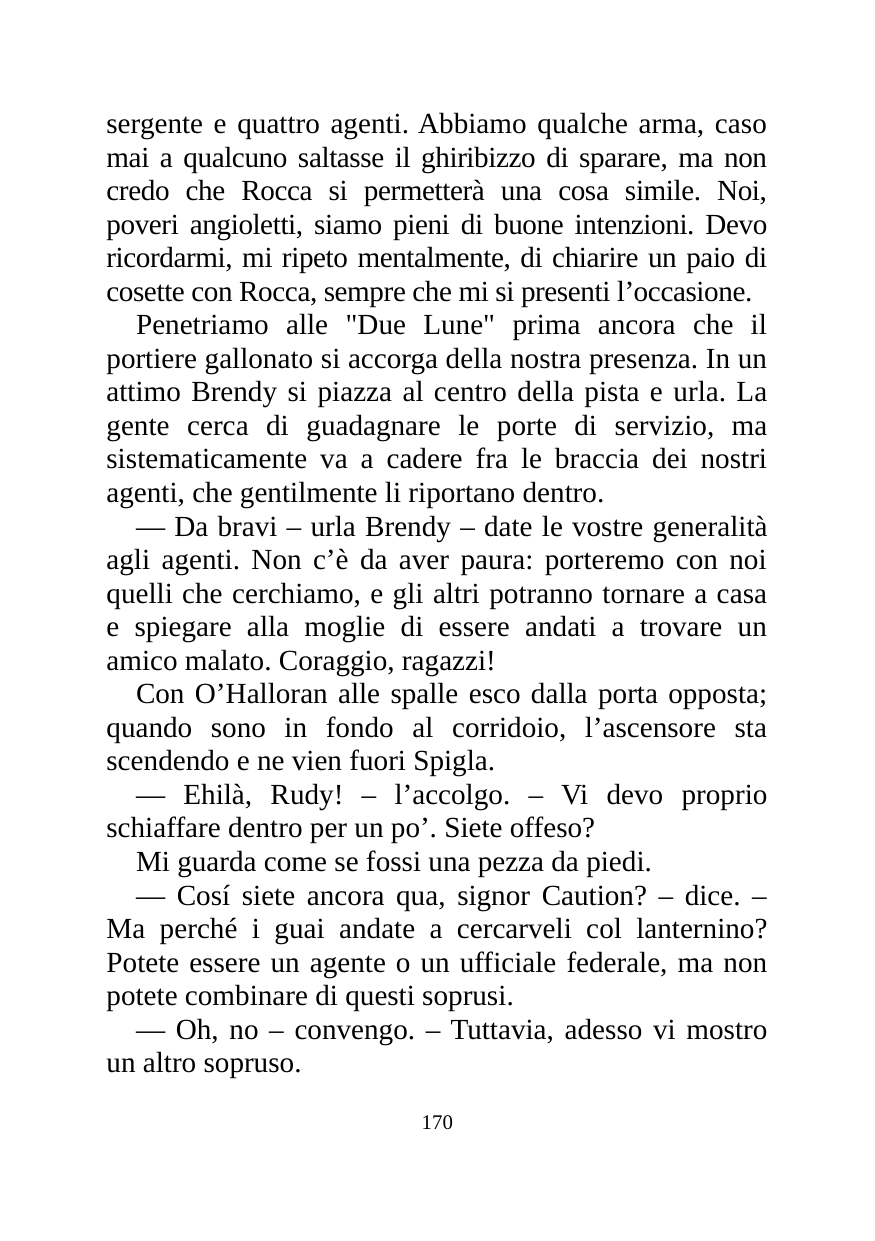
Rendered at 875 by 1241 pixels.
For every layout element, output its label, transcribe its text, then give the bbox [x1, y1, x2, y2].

text — Da bravi – urla Brendy – date le vostre generalità agli agenti. Non c’è da aver paura: porteremo con noi quelli che cerchiamo, e gli altri potranno tornare a casa e spiegare alla moglie di essere andati a trovare un amico malato. Coraggio, ragazzi! [106, 509, 768, 676]
text Penetriamo alle "Due Lune" prima ancora che il portiere gallonato si accorga della nostra presenza. In un attimo Brendy si piazza al centro della pista e urla. La gente cerca di guadagnare le porte di servizio, ma sistematicamente va a cadere fra le braccia dei nostri agenti, che gentilmente li riportano dentro. [106, 307, 768, 509]
text — Oh, no – convengo. – Tuttavia, adesso vi mostro un altro sopruso. [106, 1012, 768, 1079]
text — Cosí siete ancora qua, signor Caution? – dice. – Ma perché i guai andate a cercarveli col lanternino? Potete essere un agente o un ufficiale federale, ma non potete combinare di questi soprusi. [106, 878, 768, 1012]
text sergente e quattro agenti. Abbiamo qualche arma, caso mai a qualcuno saltasse il ghiribizzo di sparare, ma non credo che Rocca si permetterà una cosa simile. Noi, poveri angioletti, siamo pieni di buone intenzioni. Devo ricordarmi, mi ripeto mentalmente, di chiarire un paio di cosette con Rocca, sempre che mi si presenti l’occasione. [106, 106, 768, 307]
text Con O’Halloran alle spalle esco dalla porta opposta; quando sono in fondo al corridoio, l’ascensore sta scendendo e ne vien fuori Spigla. [106, 676, 768, 777]
text Mi guarda come se fossi una pezza da piedi. [106, 844, 768, 878]
text — Ehilà, Rudy! – l’accolgo. – Vi devo proprio schiaffare dentro per un po’. Siete offeso? [106, 777, 768, 844]
